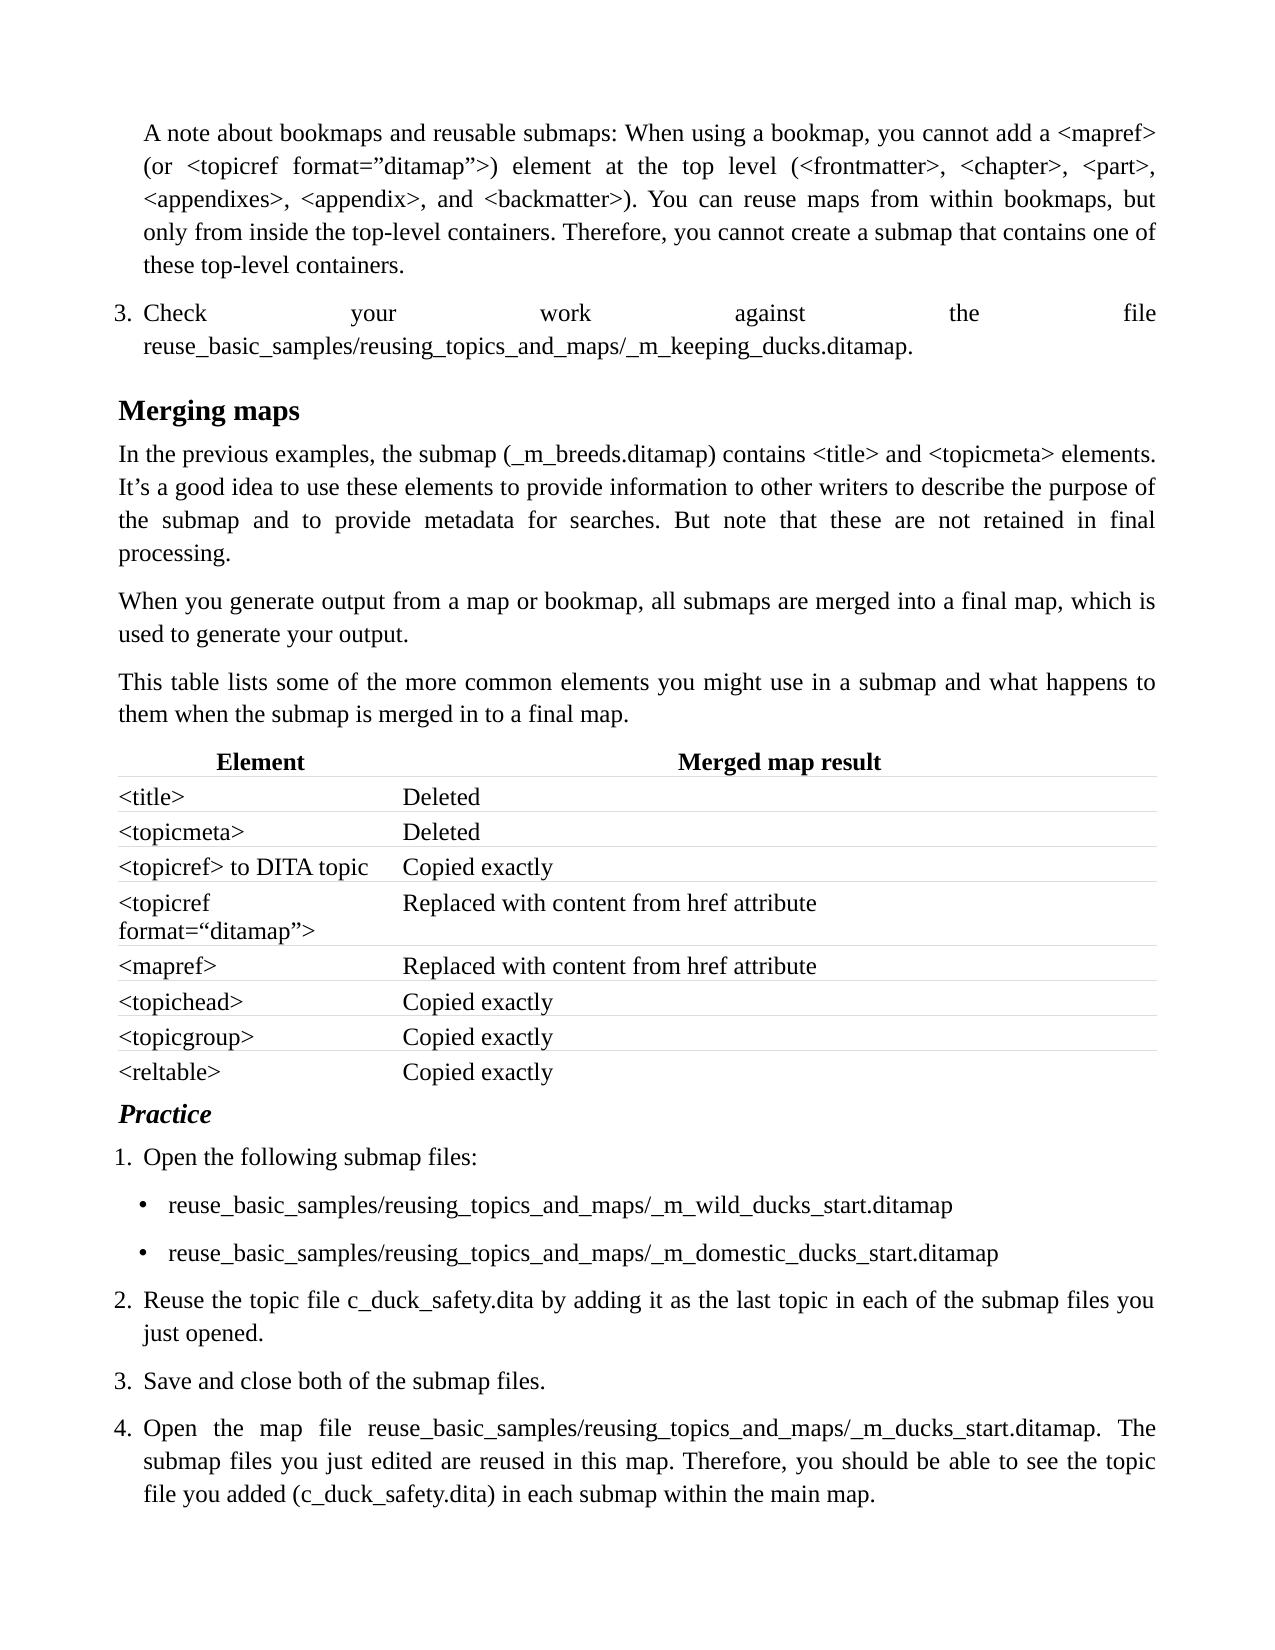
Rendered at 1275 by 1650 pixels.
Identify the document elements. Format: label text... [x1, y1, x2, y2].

table_cell Copied exactly [403, 1016, 1157, 1050]
table_cell Copied exactly [403, 1051, 1157, 1086]
table_cell Replaced with content from href attribute [403, 882, 1157, 945]
list Open the following submap files: [118, 1142, 1157, 1171]
list A note about bookmaps and reusable submaps: When using a bookmap, you cannot add a <mapref> (or <topicref format=”ditamap”>) element at the top level (<frontmatter>, <chapter>, <part>, <appendixes>, <appendix>, and <backmatter>). You can reuse maps from within bookmaps, but only from inside the top-level containers. Therefore, you cannot create a submap that contains one of these top-level containers. [118, 118, 1157, 279]
table_cell <topicref format=“ditamap”> [118, 882, 402, 945]
text When you generate output from a map or bookmap, all submaps are merged into a final map, which is used to generate your output. [118, 586, 1157, 648]
list reuse_basic_samples/reusing_topics_and_maps/_m_domestic_ducks_start.ditamap [139, 1238, 1157, 1266]
table_cell Copied exactly [403, 981, 1157, 1015]
table_cell Deleted [403, 812, 1157, 846]
table_cell <topicref> to DITA topic [118, 847, 402, 881]
list Open the map file reuse_basic_samples/reusing_topics_and_maps/_m_ducks_start.ditamap. The submap files you just edited are reused in this map. Therefore, you should be able to see the topic file you added (c_duck_safety.dita) in each submap within the main map. [118, 1413, 1157, 1508]
table_cell <mapref> [118, 946, 402, 980]
subtitle Merging maps [118, 393, 1157, 427]
table_cell Deleted [403, 777, 1157, 811]
table_cell Replaced with content from href attribute [403, 946, 1157, 980]
list Check your work against the file reuse_basic_samples/reusing_topics_and_maps/_m_keeping_ducks.ditamap. [118, 298, 1157, 359]
list reuse_basic_samples/reusing_topics_and_maps/_m_wild_ducks_start.ditamap [139, 1190, 1157, 1219]
table_cell <topichead> [118, 981, 402, 1015]
subtitle Practice [118, 1098, 1157, 1130]
table_cell <topicmeta> [118, 812, 402, 846]
text This table lists some of the more common elements you might use in a submap and what happens to them when the submap is merged in to a final map. [118, 667, 1157, 728]
table_cell <title> [118, 777, 402, 811]
table_cell Copied exactly [403, 847, 1157, 881]
table_cell <reltable> [118, 1051, 402, 1086]
table_header Merged map result [403, 747, 1157, 776]
table_header Element [118, 747, 402, 776]
list Reuse the topic file c_duck_safety.dita by adding it as the last topic in each of the submap files you just opened. [118, 1285, 1157, 1347]
list Save and close both of the submap files. [118, 1366, 1157, 1394]
table_cell <topicgroup> [118, 1016, 402, 1050]
text In the previous examples, the submap (_m_breeds.ditamap) contains <title> and <topicmeta> elements. It’s a good idea to use these elements to provide information to other writers to describe the purpose of the submap and to provide metadata for searches. But note that these are not retained in final processing. [118, 439, 1157, 567]
